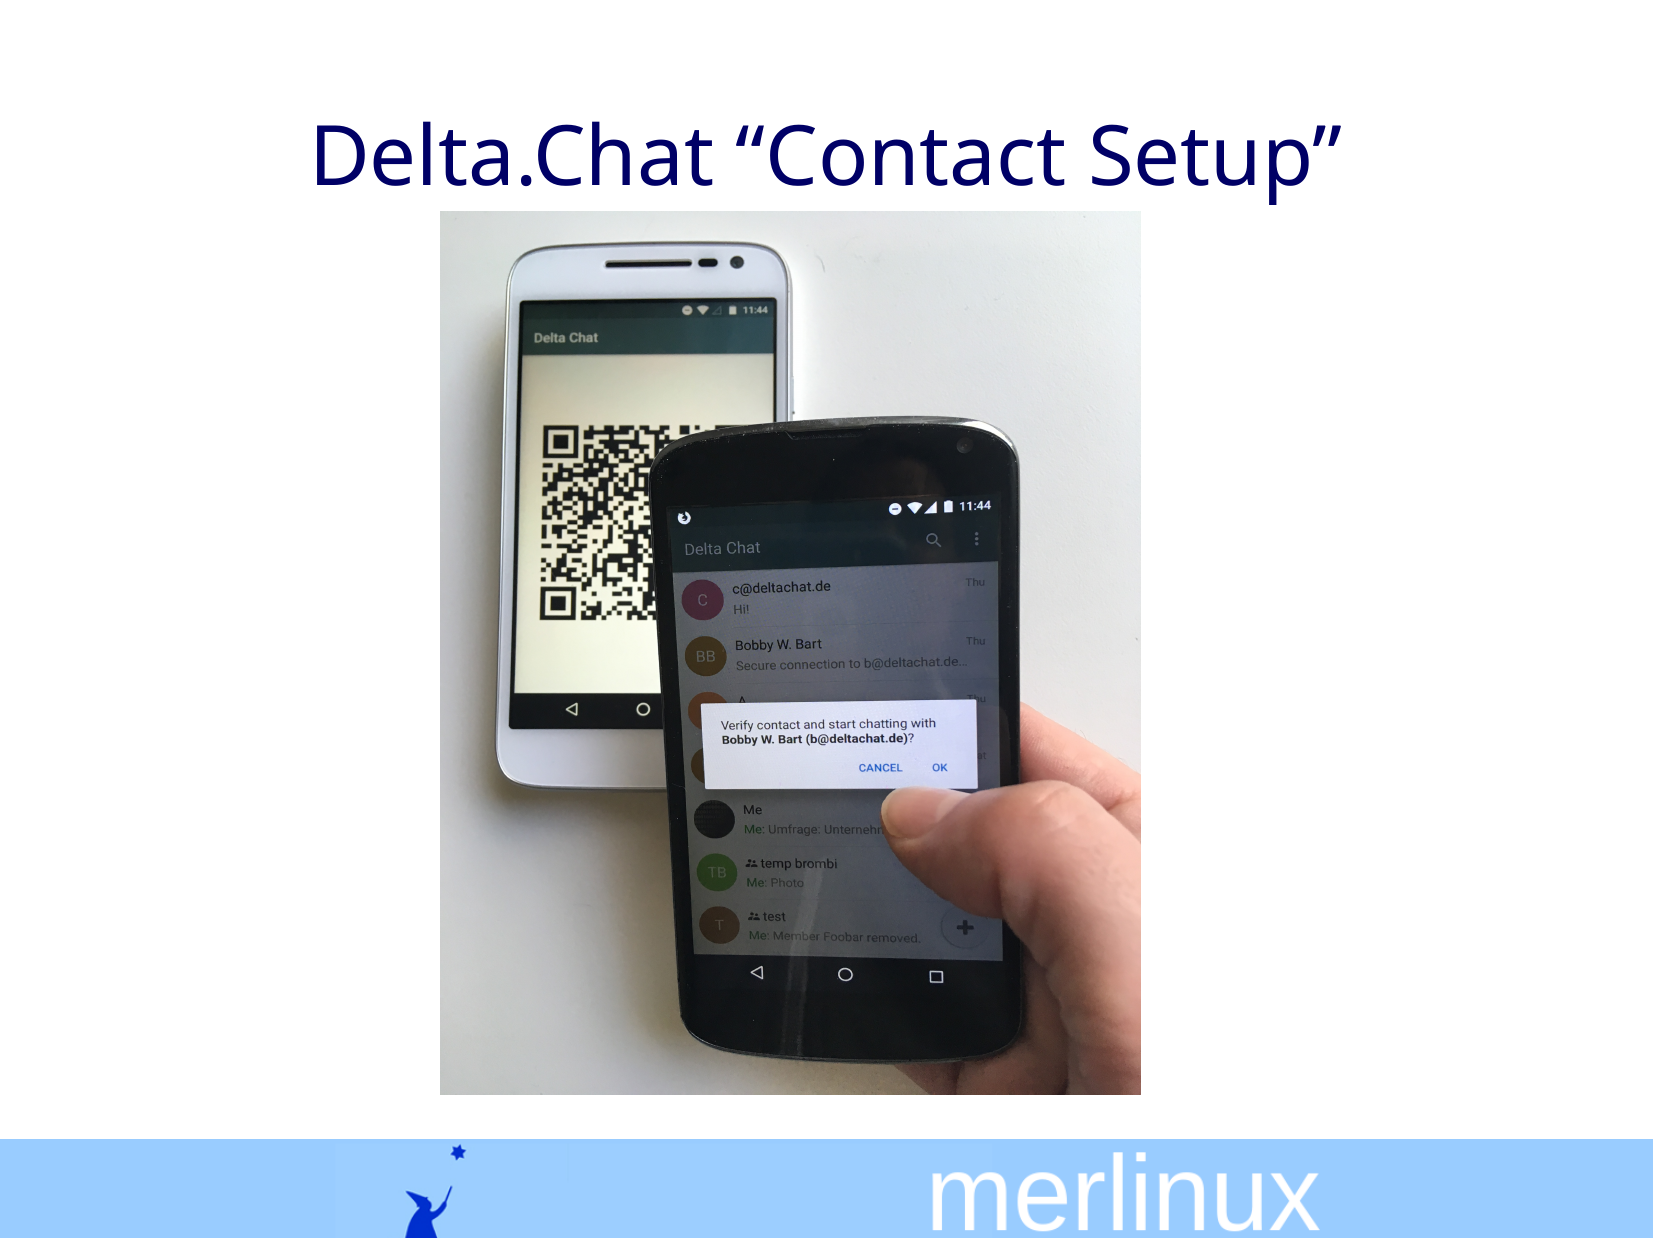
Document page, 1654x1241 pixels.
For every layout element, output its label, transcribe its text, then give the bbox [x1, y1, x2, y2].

title Delta.Chat “Contact Setup” [82, 49, 1571, 257]
picture [440, 211, 1141, 1096]
picture [0, 1139, 1653, 1238]
